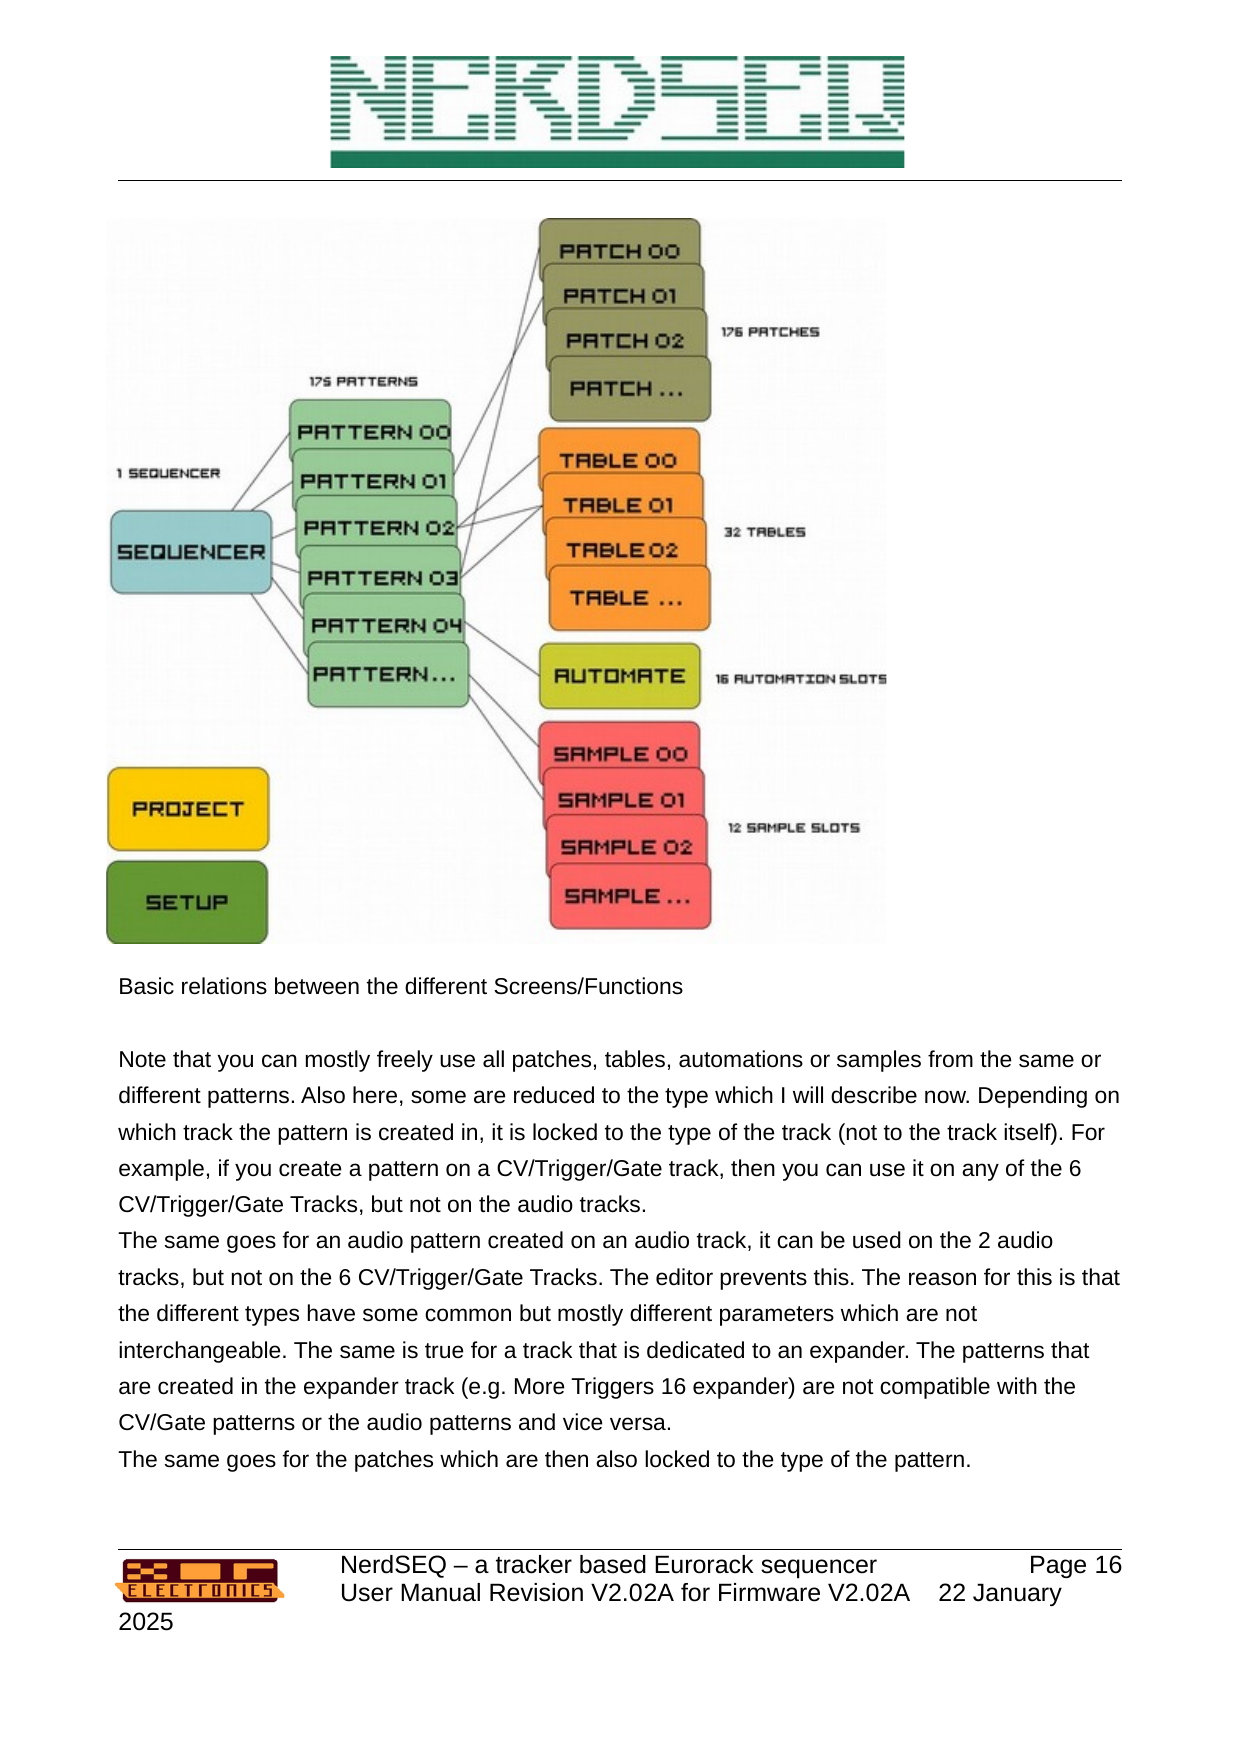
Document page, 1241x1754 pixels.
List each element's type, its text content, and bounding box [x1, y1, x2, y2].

picture [330, 56, 905, 168]
text Note that you can mostly freely use all patches, tables, automations or samples from the same or different patterns. Also here, some are reduced to the type which I will describe now. Depending on which track the pattern is created in, it is locked to the type of the track (not to the track itself). For example, if you create a pattern on a CV/Trigger/Gate track, then you can use it on any of the 6 CV/Trigger/Gate Tracks, but not on the audio tracks. [118, 1046, 1122, 1217]
text Basic relations between the different Screens/Functions [118, 973, 1122, 999]
picture [115, 1555, 285, 1605]
picture [106, 218, 887, 944]
text The same goes for an audio pattern created on an audio track, it can be used on the 2 audio tracks, but not on the 6 CV/Trigger/Gate Tracks. The editor prevents this. The reason for this is that the different types have some common but mostly different parameters which are not interchangeable. The same is true for a track that is dedicated to an expander. The patterns that are created in the expander track (e.g. More Triggers 16 expander) are not compatible with the CV/Gate patterns or the audio patterns and vice versa. [118, 1227, 1122, 1436]
text The same goes for the patches which are then also locked to the type of the pattern. [118, 1446, 1122, 1472]
